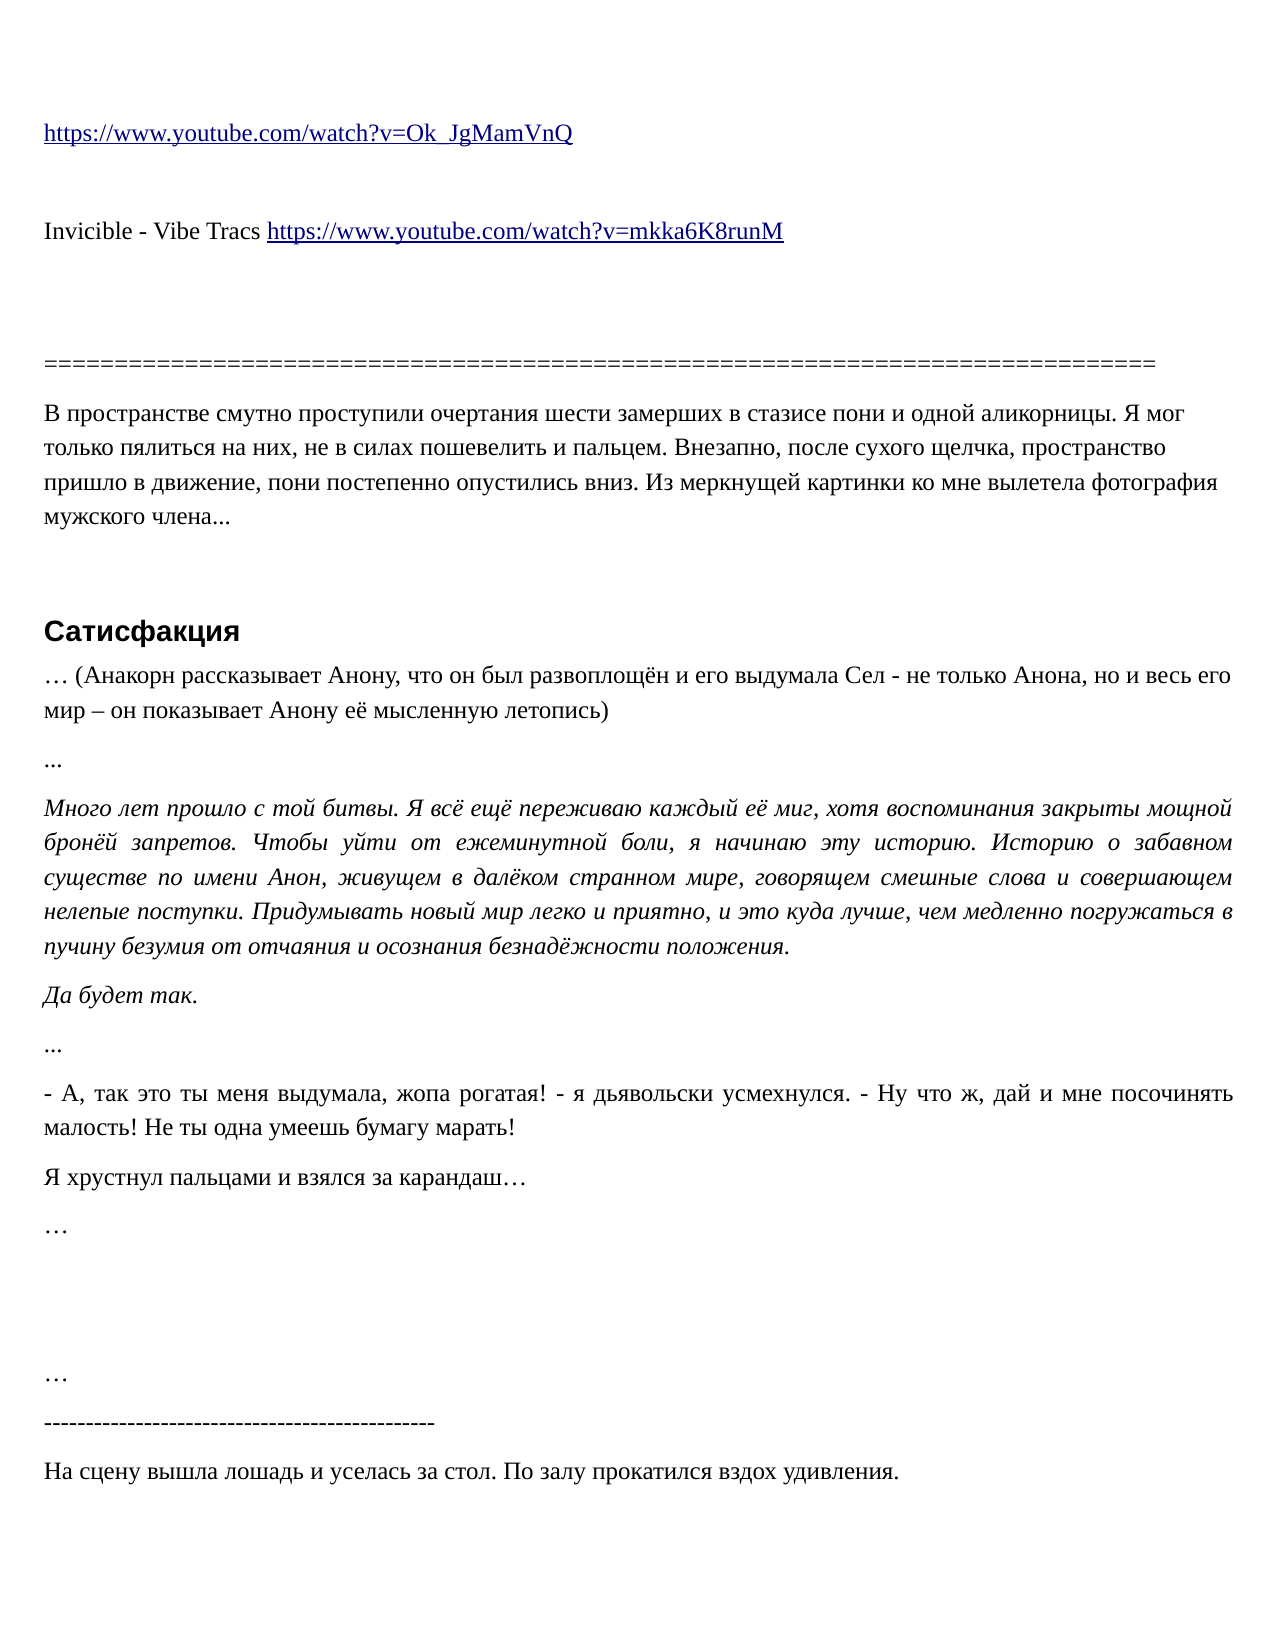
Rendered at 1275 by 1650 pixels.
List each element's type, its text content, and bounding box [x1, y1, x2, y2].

text Много лет прошло с той битвы. Я всё ещё переживаю каждый её миг, хотя воспоминания закрыты мощной бронёй запретов. Чтобы уйти от ежеминутной боли, я начинаю эту историю. Историю о забавном существе по имени Анон, живущем в далёком странном мире, говорящем смешные слова и совершающем нелепые поступки. Придумывать новый мир легко и приятно, и это куда лучше, чем медленно погружаться в пучину безумия от отчаяния и осознания безнадёжности положения. [44, 793, 1236, 959]
text Invicible - Vibe Tracs https://www.youtube.com/watch?v=mkka6K8runM [44, 216, 1236, 245]
text Я хрустнул пальцами и взялся за карандаш… [44, 1162, 1236, 1190]
text … [44, 1211, 1236, 1239]
text - А, так это ты меня выдумала, жопа рогатая! - я дьявольски усмехнулся. - Ну что ж, дай и мне посочинять малость! Не ты одна умеешь бумагу марать! [44, 1078, 1236, 1141]
text … (Анакорн рассказывает Анону, что он был развоплощён и его выдумала Сел - не только Анона, но и весь его мир – он показывает Анону её мысленную летопись) [44, 660, 1236, 723]
text =============================================================================== [44, 349, 1236, 378]
text Да будет так. [44, 980, 1236, 1009]
text В пространстве смутно проступили очертания шести замерших в стазисе пони и одной аликорницы. Я мог только пялиться на них, не в силах пошевелить и пальцем. Внезапно, после сухого щелчка, пространство пришло в движение, пони постепенно опустились вниз. Из меркнущей картинки ко мне вылетела фотография мужского члена... [44, 398, 1236, 530]
text ... [44, 1029, 1236, 1058]
text … [44, 1358, 1236, 1387]
subtitle Сатисфакция [44, 614, 1236, 648]
text ... [44, 744, 1236, 773]
text https://www.youtube.com/watch?v=Ok_JgMamVnQ [44, 118, 1236, 147]
text ----------------------------------------------- [44, 1407, 1236, 1436]
text На сцену вышла лошадь и уселась за стол. По залу прокатился вздох удивления. [44, 1456, 1236, 1485]
